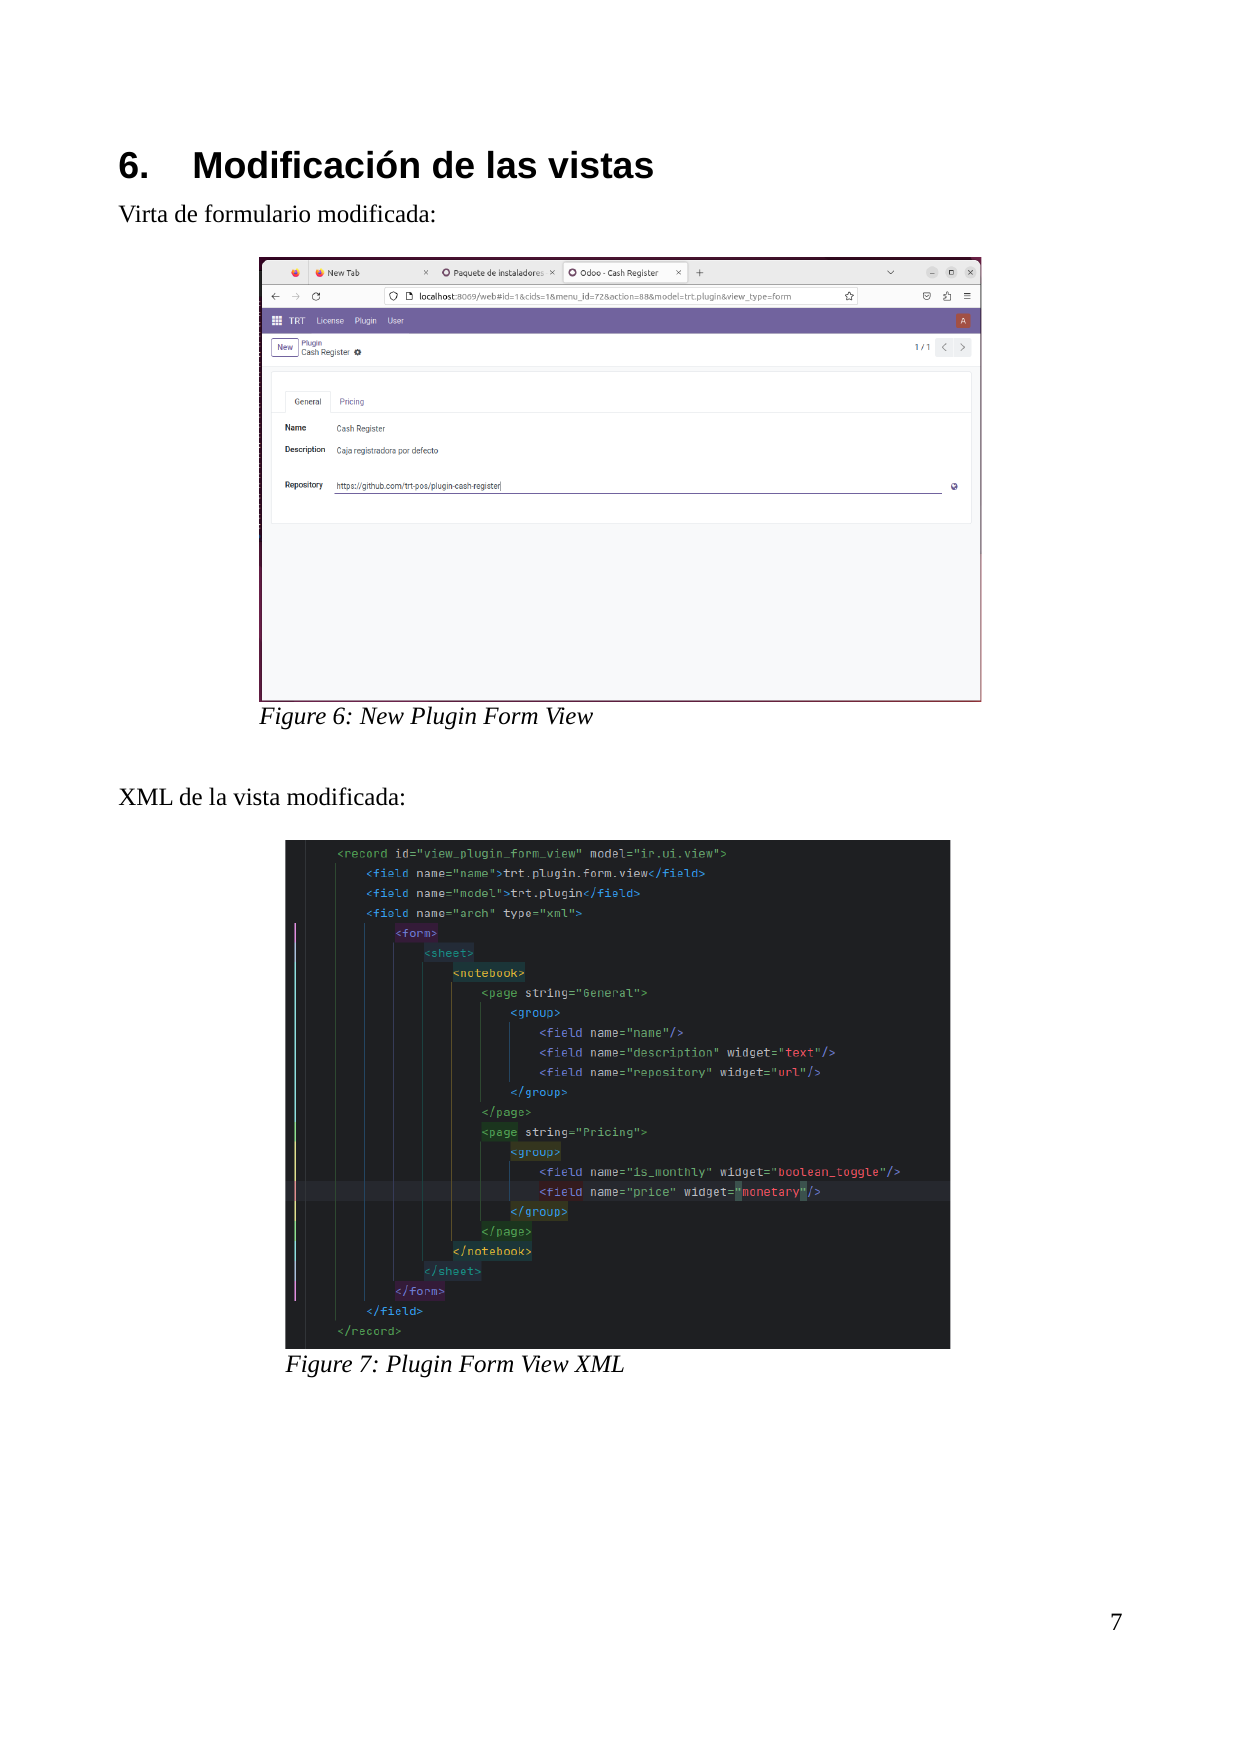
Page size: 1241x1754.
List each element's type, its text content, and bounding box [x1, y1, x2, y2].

picture [259, 257, 982, 702]
text Figure 7: Plugin Form View XML [285, 1349, 951, 1378]
text Figure 6: New Plugin Form View [259, 702, 981, 730]
picture [285, 840, 951, 1349]
text Virta de formulario modificada: [118, 199, 1122, 227]
text XML de la vista modificada: [118, 782, 1122, 811]
subtitle Modificación de las vistas [118, 143, 1122, 186]
